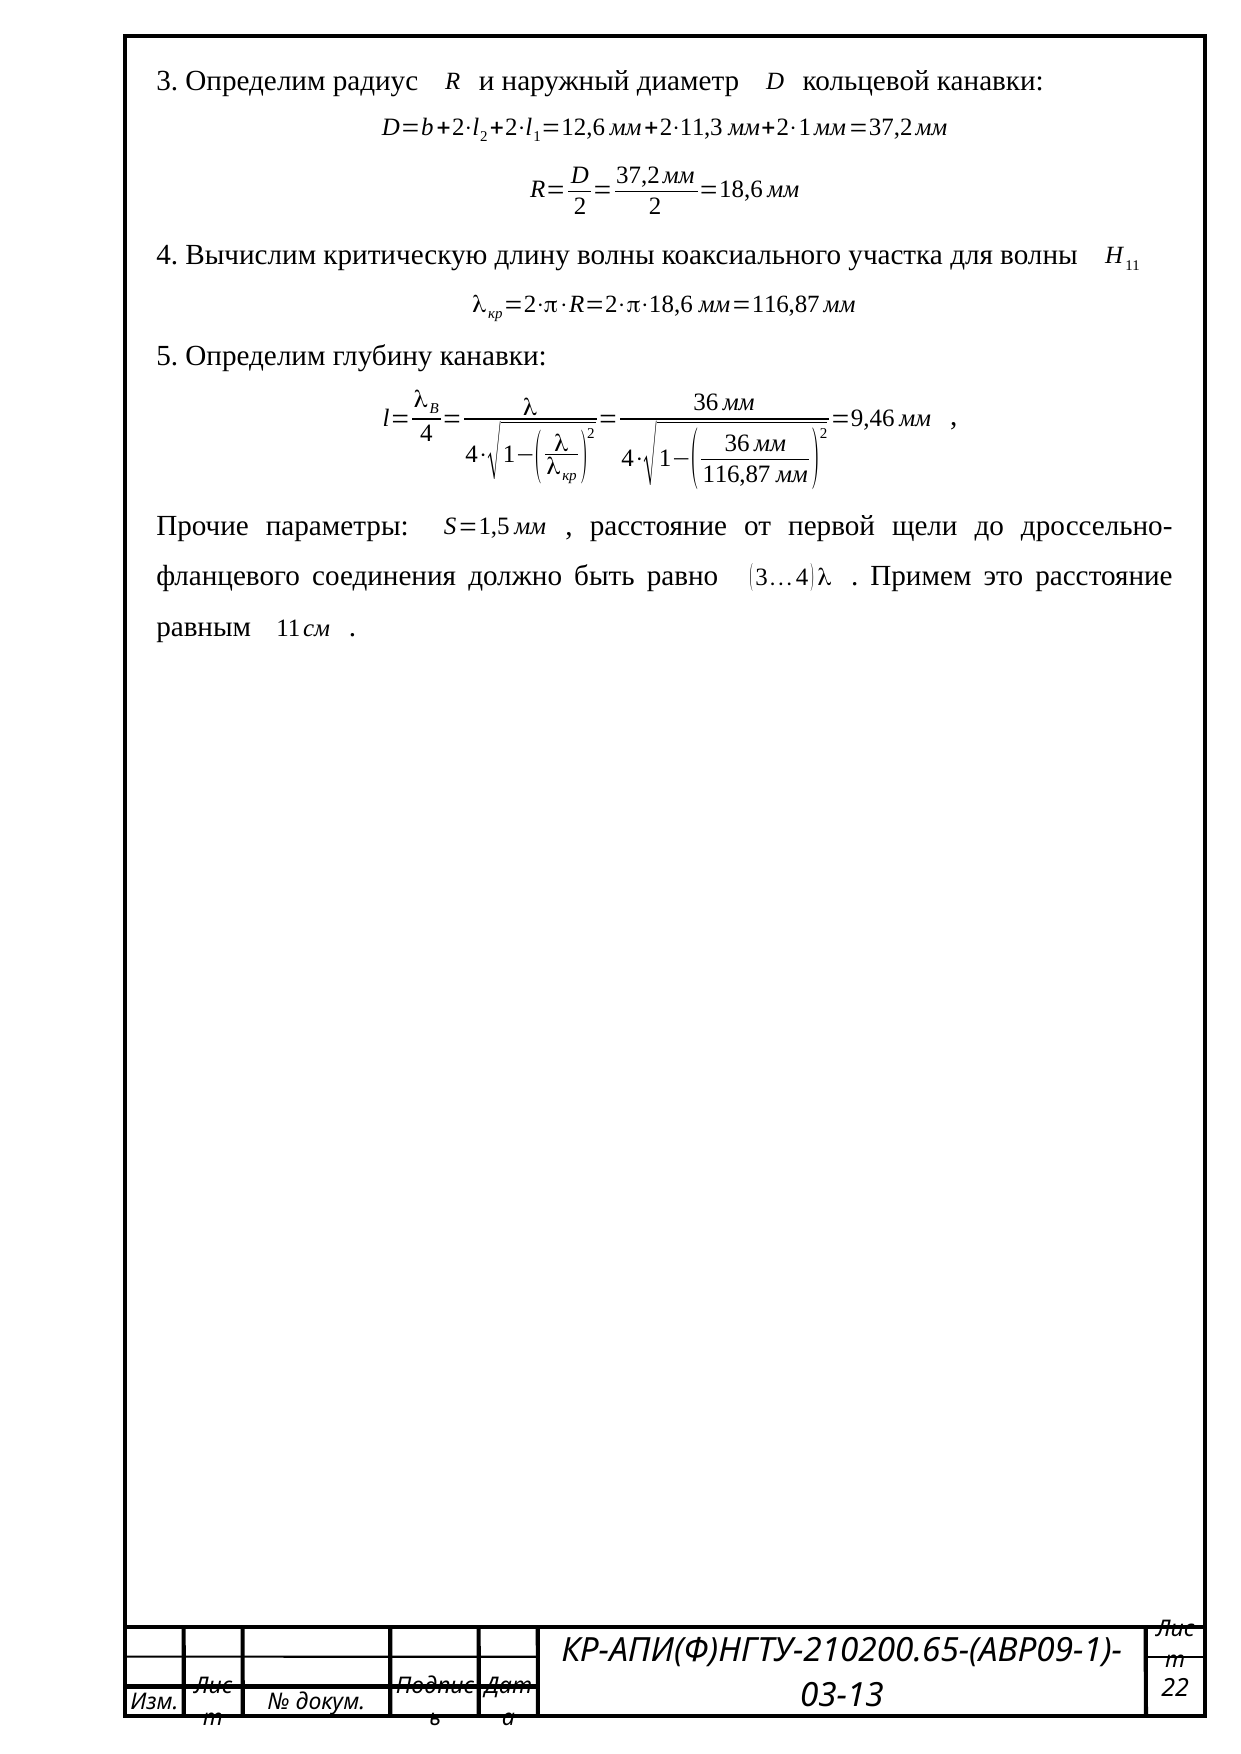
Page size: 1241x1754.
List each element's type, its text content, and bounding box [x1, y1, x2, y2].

text Прочие параметры: , расстояние от первой щели до дроссельно-фланцевого соединения должно быть равно . Примем это расстояние равным . [156, 508, 1173, 643]
text 4. Вычислим критическую длину волны коаксиального участка для волны [156, 237, 1173, 273]
text 3. Определим радиус и наружный диаметр кольцевой канавки: [156, 63, 1173, 97]
text 5. Определим глубину канавки: [156, 338, 1173, 372]
text , [156, 389, 1173, 491]
